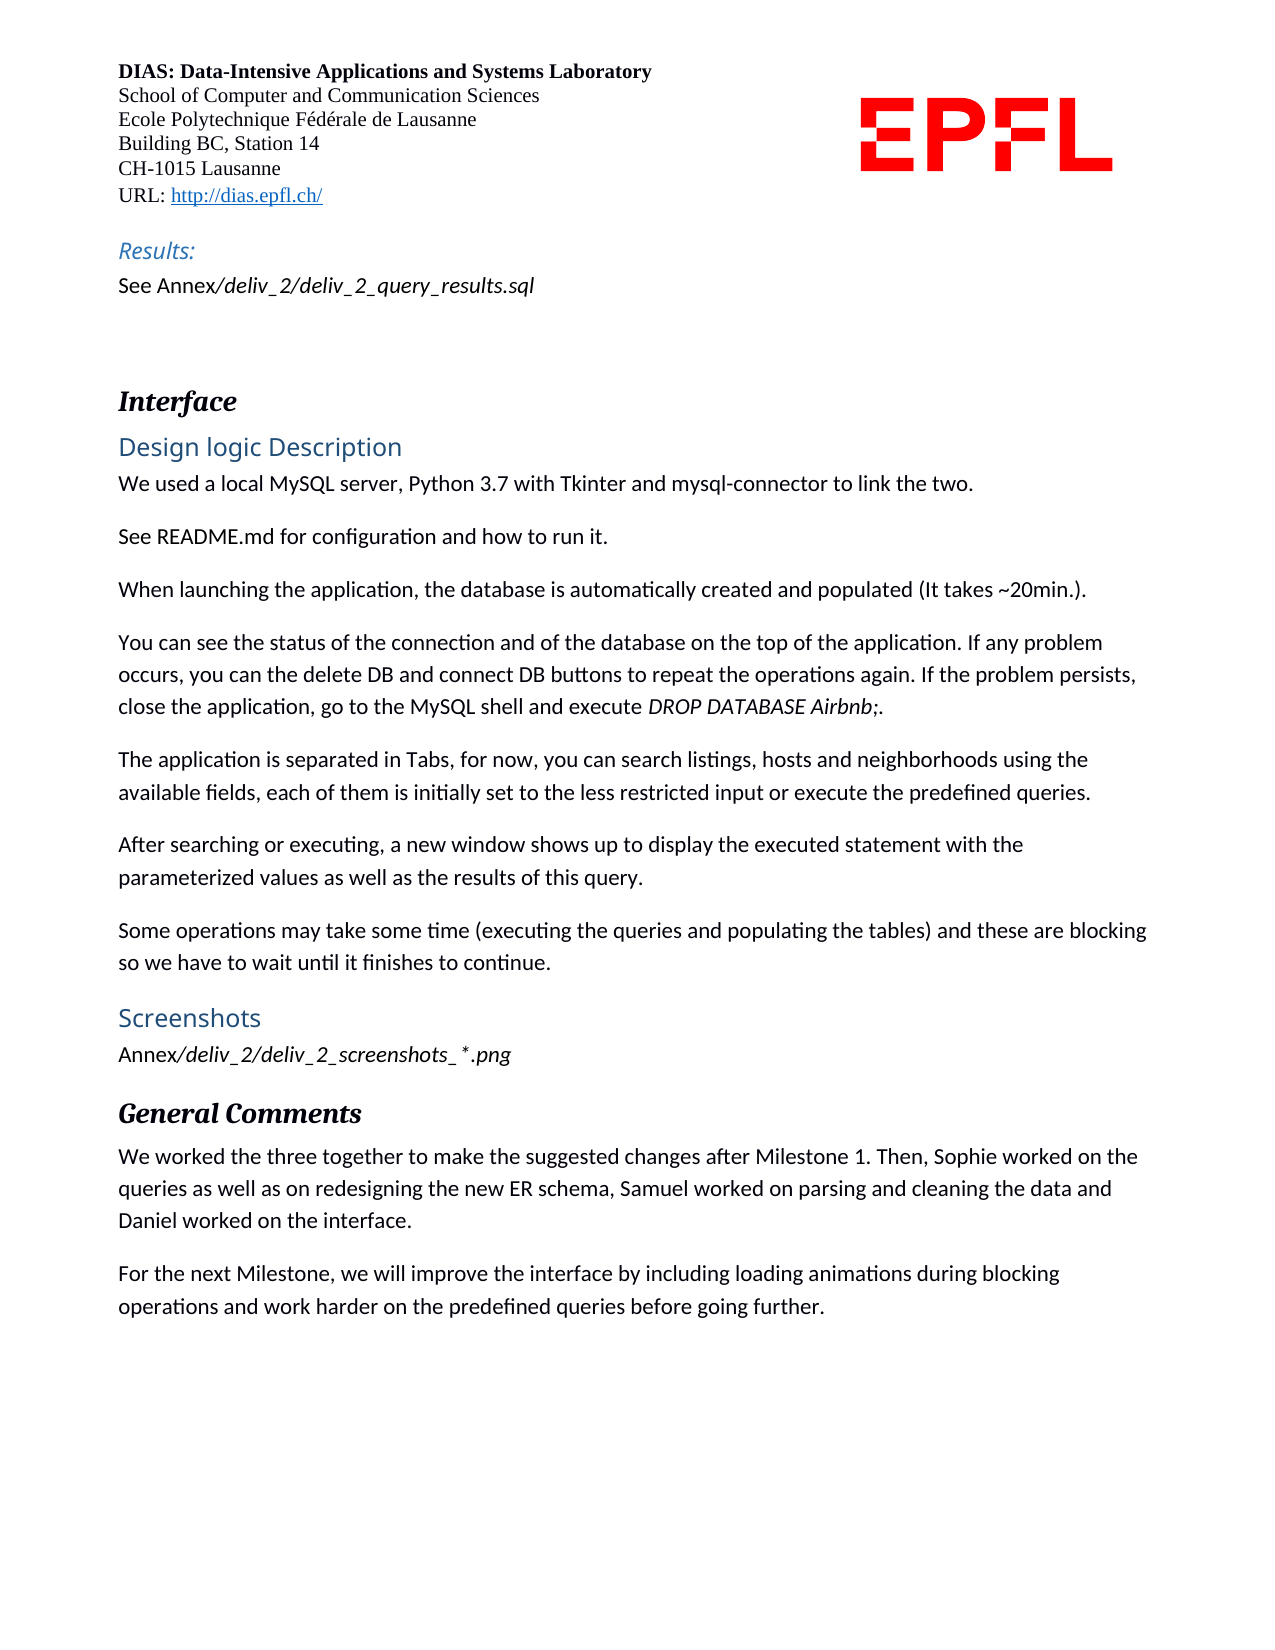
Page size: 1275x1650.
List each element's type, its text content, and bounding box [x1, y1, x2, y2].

text We used a local MySQL server, Python 3.7 with Tkinter and mysql-connector to link the two. [118, 469, 1157, 497]
subtitle Results: [118, 235, 1157, 266]
subtitle Interface [118, 385, 1157, 418]
picture [829, 67, 1143, 203]
text After searching or executing, a new window shows up to display the executed statement with the parameterized values as well as the results of this query. [118, 831, 1157, 891]
subtitle Design logic Description [118, 430, 1157, 464]
subtitle General Comments [118, 1097, 1157, 1131]
text The application is separated in Tabs, for now, you can search listings, hosts and neighborhoods using the available fields, each of them is initially set to the less restricted input or execute the predefined queries. [118, 745, 1157, 806]
text You can see the status of the connection and of the database on the top of the application. If any problem occurs, you can the delete DB and connect DB buttons to repeat the operations again. If the problem persists, close the application, go to the MySQL shell and execute DROP DATABASE Airbnb;. [118, 628, 1157, 720]
text Annex/deliv_2/deliv_2_screenshots_*.png [118, 1040, 1157, 1068]
text We worked the three together to make the suggested changes after Milestone 1. Then, Sophie worked on the queries as well as on redesigning the new ER schema, Samuel worked on parsing and cleaning the data and Daniel worked on the interface. [118, 1142, 1157, 1234]
text When launching the application, the database is automatically created and populated (It takes ~20min.). [118, 575, 1157, 603]
subtitle Screenshots [118, 1001, 1157, 1035]
text For the next Milestone, we will improve the interface by including loading animations during blocking operations and work harder on the predefined queries before going further. [118, 1259, 1157, 1320]
text See Annex/deliv_2/deliv_2_query_results.sql [118, 271, 1157, 299]
text See README.md for configuration and how to run it. [118, 522, 1157, 550]
text Some operations may take some time (executing the queries and populating the tables) and these are blocking so we have to wait until it finishes to continue. [118, 916, 1157, 976]
